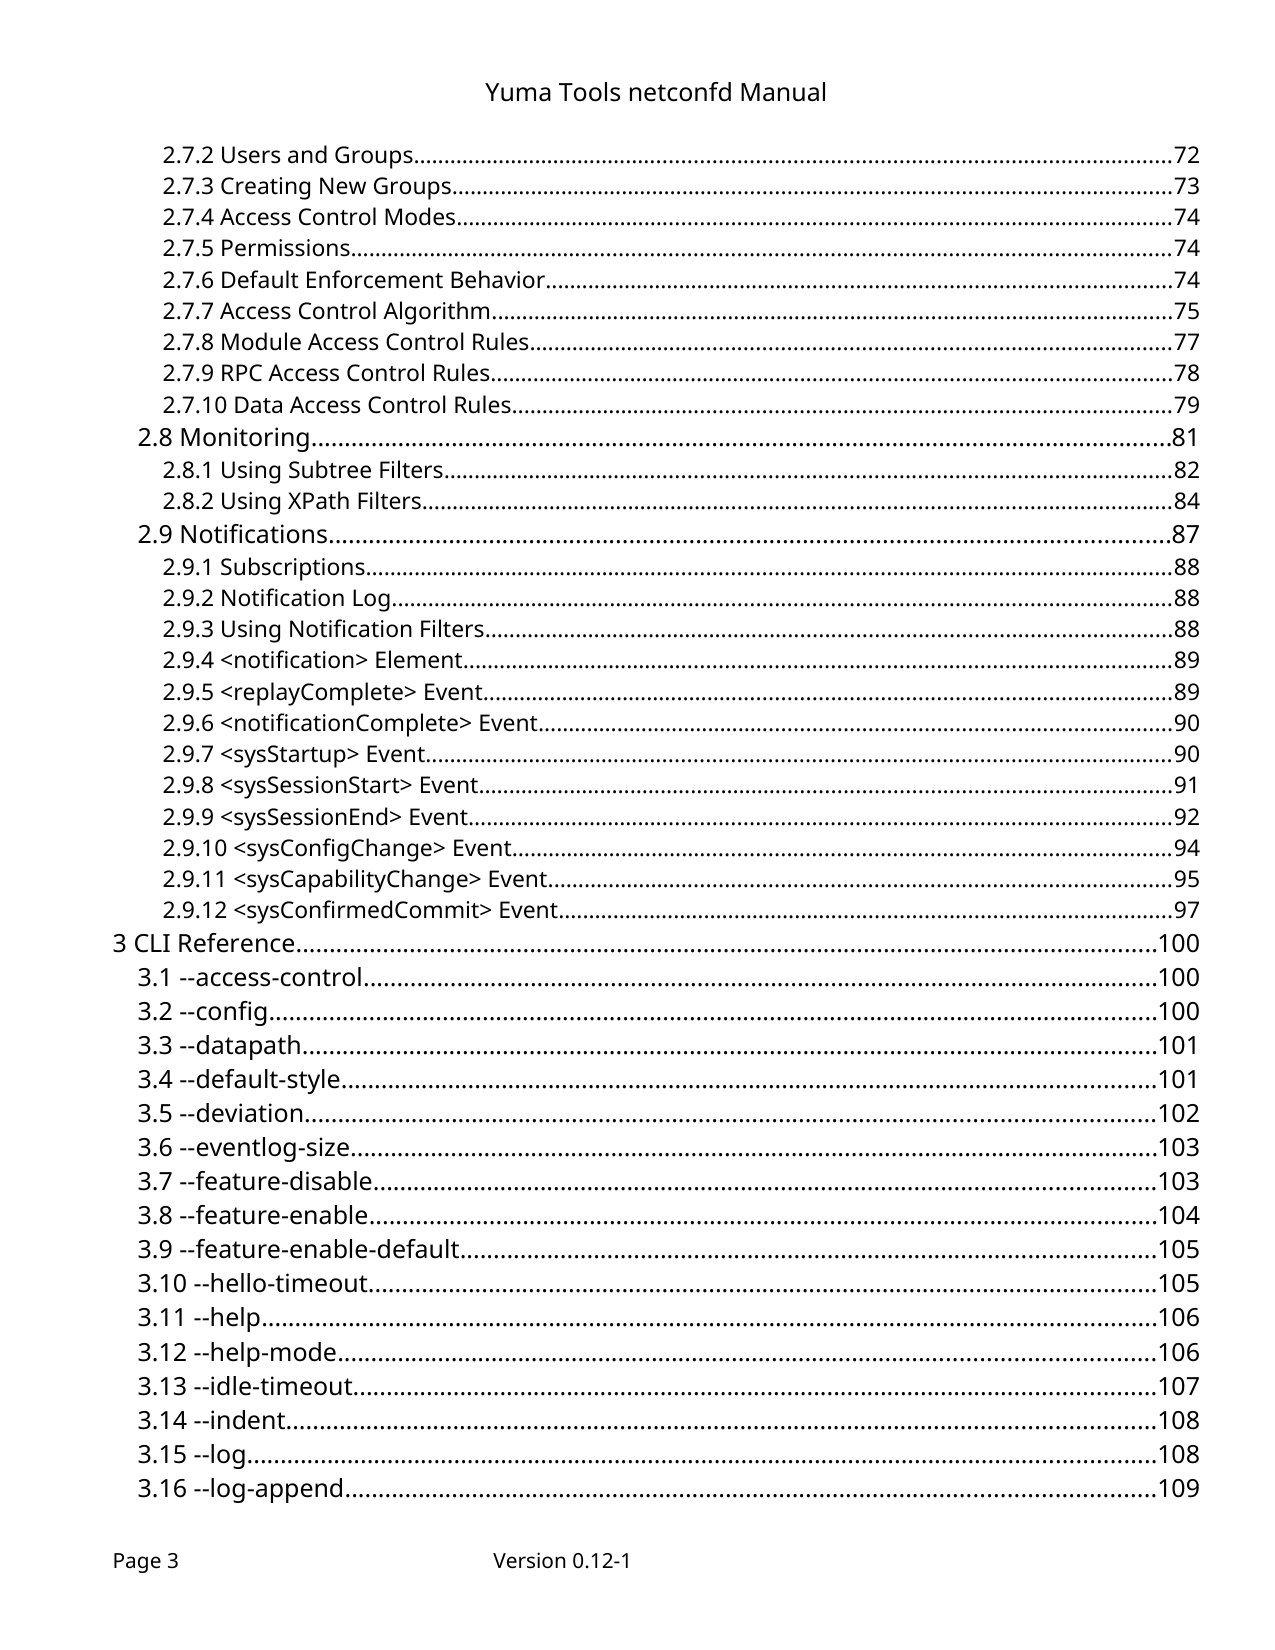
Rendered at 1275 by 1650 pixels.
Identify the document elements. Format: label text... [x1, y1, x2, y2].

text 3.9 --feature-enable-default 105 [137, 1232, 1200, 1266]
text 3.16 --log-append 109 [137, 1470, 1200, 1504]
text 2.8 Monitoring 81 [137, 420, 1200, 454]
text 2.8.2 Using XPath Filters 84 [162, 485, 1200, 516]
text 3.6 --eventlog-size 103 [137, 1130, 1200, 1164]
text 3.15 --log 108 [137, 1436, 1200, 1470]
text 2.7.4 Access Control Modes 74 [162, 201, 1200, 232]
text 2.9.11 <sysCapabilityChange> Event 95 [162, 863, 1200, 894]
text 2.9.8 <sysSessionStart> Event 91 [162, 769, 1200, 800]
text 2.9.1 Subscriptions 88 [162, 550, 1200, 582]
text 2.7.6 Default Enforcement Behavior 74 [162, 263, 1200, 295]
text 3.10 --hello-timeout 105 [137, 1266, 1200, 1300]
text 2.9.3 Using Notification Filters 88 [162, 613, 1200, 644]
text 2.9.9 <sysSessionEnd> Event 92 [162, 800, 1200, 832]
text 2.7.9 RPC Access Control Rules 78 [162, 357, 1200, 388]
text 2.7.3 Creating New Groups 73 [162, 170, 1200, 201]
text 2.7.2 Users and Groups 72 [162, 138, 1200, 170]
text 2.9.4 <notification> Element 89 [162, 644, 1200, 675]
text 3.8 --feature-enable 104 [137, 1198, 1200, 1232]
text 2.9.2 Notification Log 88 [162, 582, 1200, 613]
text 2.8.1 Using Subtree Filters 82 [162, 454, 1200, 485]
text 2.7.8 Module Access Control Rules 77 [162, 326, 1200, 357]
text 3.1 --access-control 100 [137, 959, 1200, 993]
text 3.12 --help-mode 106 [137, 1334, 1200, 1368]
text 2.9.10 <sysConfigChange> Event 94 [162, 832, 1200, 863]
text 2.9.12 <sysConfirmedCommit> Event 97 [162, 894, 1200, 925]
text 3.2 --config 100 [137, 993, 1200, 1028]
text 3.7 --feature-disable 103 [137, 1164, 1200, 1198]
text 3.14 --indent 108 [137, 1402, 1200, 1436]
text 2.9.6 <notificationComplete> Event 90 [162, 707, 1200, 738]
text 3.4 --default-style 101 [137, 1062, 1200, 1096]
text 2.9.5 <replayComplete> Event 89 [162, 675, 1200, 707]
text 3 CLI Reference 100 [112, 925, 1200, 959]
text 2.7.5 Permissions 74 [162, 232, 1200, 263]
text 2.9.7 <sysStartup> Event 90 [162, 738, 1200, 769]
text 2.7.7 Access Control Algorithm 75 [162, 295, 1200, 326]
text 3.3 --datapath 101 [137, 1028, 1200, 1062]
text 2.9 Notifications 87 [137, 516, 1200, 550]
text 3.13 --idle-timeout 107 [137, 1368, 1200, 1402]
text 2.7.10 Data Access Control Rules 79 [162, 388, 1200, 420]
text 3.5 --deviation 102 [137, 1096, 1200, 1130]
text 3.11 --help 106 [137, 1300, 1200, 1334]
